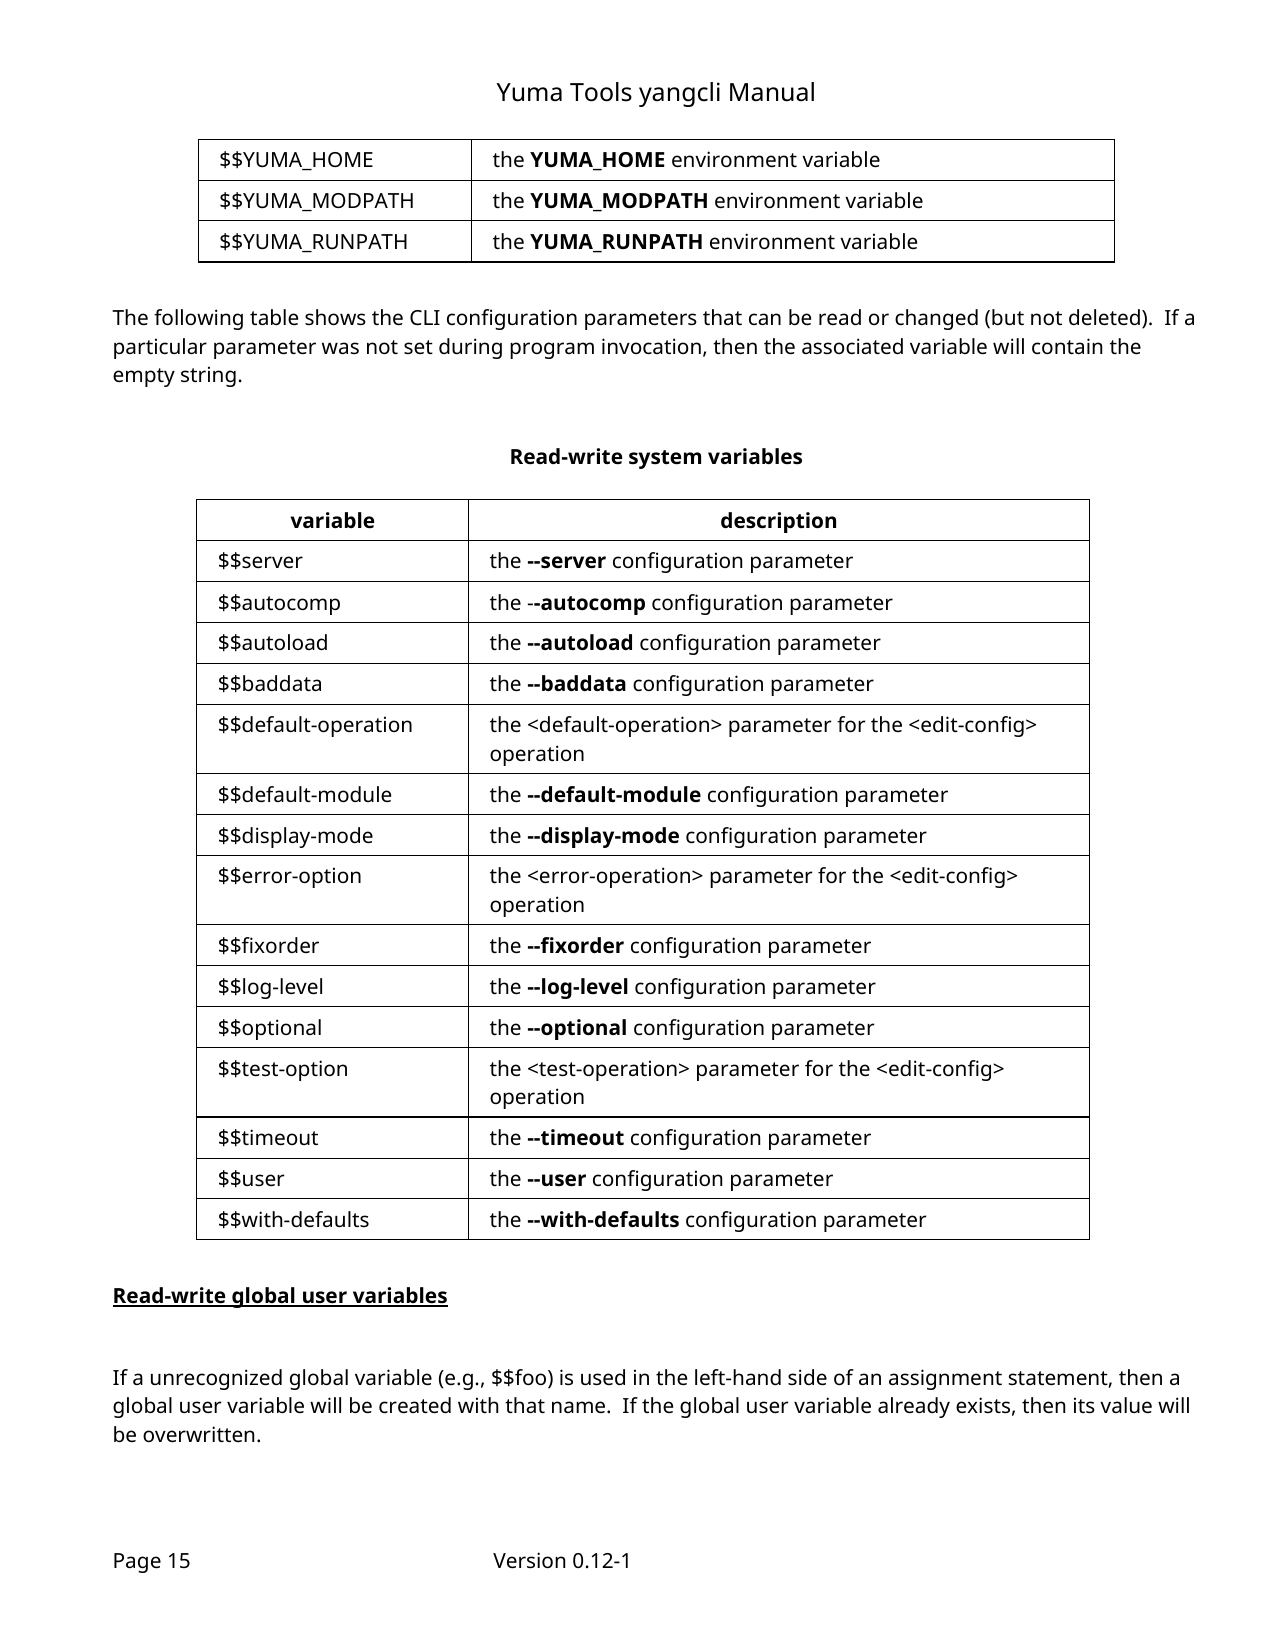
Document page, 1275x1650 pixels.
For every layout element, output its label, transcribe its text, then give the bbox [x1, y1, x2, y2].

table_cell the --display-mode configuration parameter [469, 815, 1089, 855]
table_cell $$with-defaults [197, 1199, 468, 1239]
table_cell $$default-operation [197, 705, 468, 773]
table_cell the --with-defaults configuration parameter [469, 1199, 1089, 1239]
table_cell the --baddata configuration parameter [469, 664, 1089, 704]
table_cell the --server configuration parameter [469, 541, 1089, 581]
table_cell $$server [197, 541, 468, 581]
table_cell the --log-level configuration parameter [469, 966, 1089, 1006]
table_header variable [197, 500, 468, 540]
table_cell $$error-option [197, 856, 468, 924]
table_cell the --user configuration parameter [469, 1159, 1089, 1198]
table_cell $$YUMA_MODPATH [199, 181, 471, 220]
table_cell $$autoload [197, 623, 468, 663]
table_cell $$YUMA_RUNPATH [199, 221, 471, 261]
subtitle Read-write system variables [127, 442, 1185, 471]
text The following table shows the CLI configuration parameters that can be read or changed (but not deleted). If a particular parameter was not set during program invocation, then the associated variable will contain the empty string. [112, 303, 1200, 389]
table_cell the --timeout configuration parameter [469, 1118, 1089, 1157]
table_cell $$default-module [197, 774, 468, 814]
table_cell $$optional [197, 1007, 468, 1047]
table_cell the --default-module configuration parameter [469, 774, 1089, 814]
table_cell $$YUMA_HOME [199, 140, 471, 179]
table_cell the --autoload configuration parameter [469, 623, 1089, 663]
table_cell the --optional configuration parameter [469, 1007, 1089, 1047]
table_cell the YUMA_MODPATH environment variable [472, 181, 1114, 220]
table_cell $$baddata [197, 664, 468, 704]
table_cell the --autocomp configuration parameter [469, 582, 1089, 622]
table_cell $$log-level [197, 966, 468, 1006]
table_header description [469, 500, 1089, 540]
table_cell $$user [197, 1159, 468, 1198]
text Read-write global user variables [112, 1281, 1200, 1310]
table_cell $$fixorder [197, 925, 468, 965]
table_cell the <test-operation> parameter for the <edit-config> operation [469, 1048, 1089, 1116]
table_cell $$test-option [197, 1048, 468, 1116]
table_cell $$timeout [197, 1118, 468, 1157]
table_cell the --fixorder configuration parameter [469, 925, 1089, 965]
table_cell the YUMA_RUNPATH environment variable [472, 221, 1114, 261]
table_cell the <default-operation> parameter for the <edit-config> operation [469, 705, 1089, 773]
text If a unrecognized global variable (e.g., $$foo) is used in the left-hand side of an assignment statement, then a global user variable will be created with that name. If the global user variable already exists, then its value will be overwritten. [112, 1363, 1200, 1448]
table_cell $$display-mode [197, 815, 468, 855]
table_cell $$autocomp [197, 582, 468, 622]
table_cell the YUMA_HOME environment variable [472, 140, 1114, 179]
table_cell the <error-operation> parameter for the <edit-config> operation [469, 856, 1089, 924]
